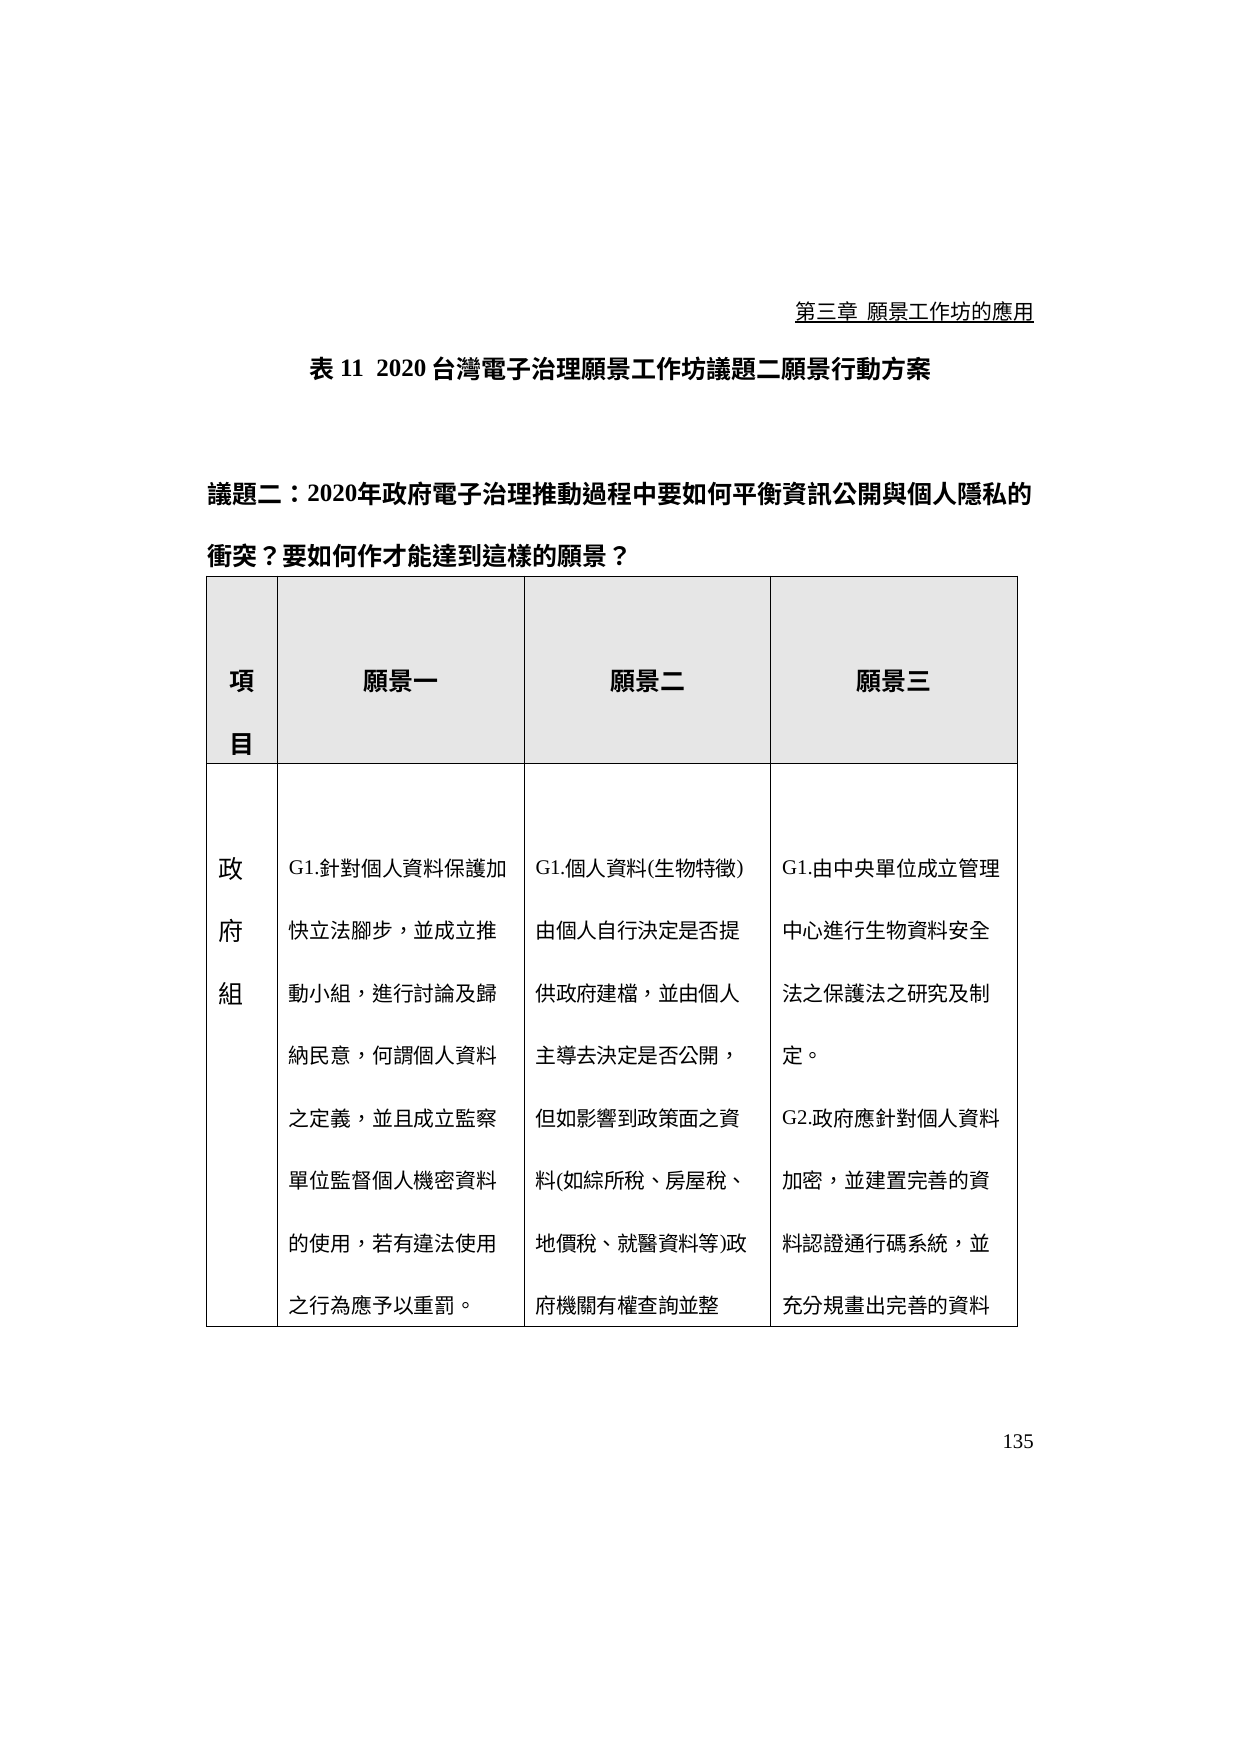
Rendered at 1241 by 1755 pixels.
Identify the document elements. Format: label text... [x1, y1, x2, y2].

table_header 願景一 [278, 577, 524, 763]
table_cell G1.個人資料(生物特徵)由個人自行決定是否提供政府建檔，並由個人主導去決定是否公開，但如影響到政策面之資料(如綜所稅、房屋稅、地價稅、就醫資料等)政府機關有權查詢並整 [525, 764, 770, 1326]
table_cell 政 府 組 [207, 764, 277, 1326]
table_cell G1.由中央單位成立管理中心進行生物資料安全法之保護法之研究及制定。 G2.政府應針對個人資料加密，並建置完善的資料認證通行碼系統，並充分規畫出完善的資料 [771, 764, 1017, 1326]
table_header 願景二 [525, 577, 770, 763]
table_header 項目 [207, 577, 277, 763]
table_header 願景三 [771, 577, 1017, 763]
text 議題二：2020年政府電子治理推動過程中要如何平衡資訊公開與個人隱私的衝突？要如何作才能達到這樣的願景？ [207, 451, 1033, 576]
table_cell G1.針對個人資料保護加快立法腳步，並成立推動小組，進行討論及歸納民意，何謂個人資料之定義，並且成立監察單位監督個人機密資料的使用，若有違法使用之行為應予以重罰。 [278, 764, 524, 1326]
text 表 11 2020台灣電子治理願景工作坊議題二願景行動方案 [207, 326, 1033, 388]
